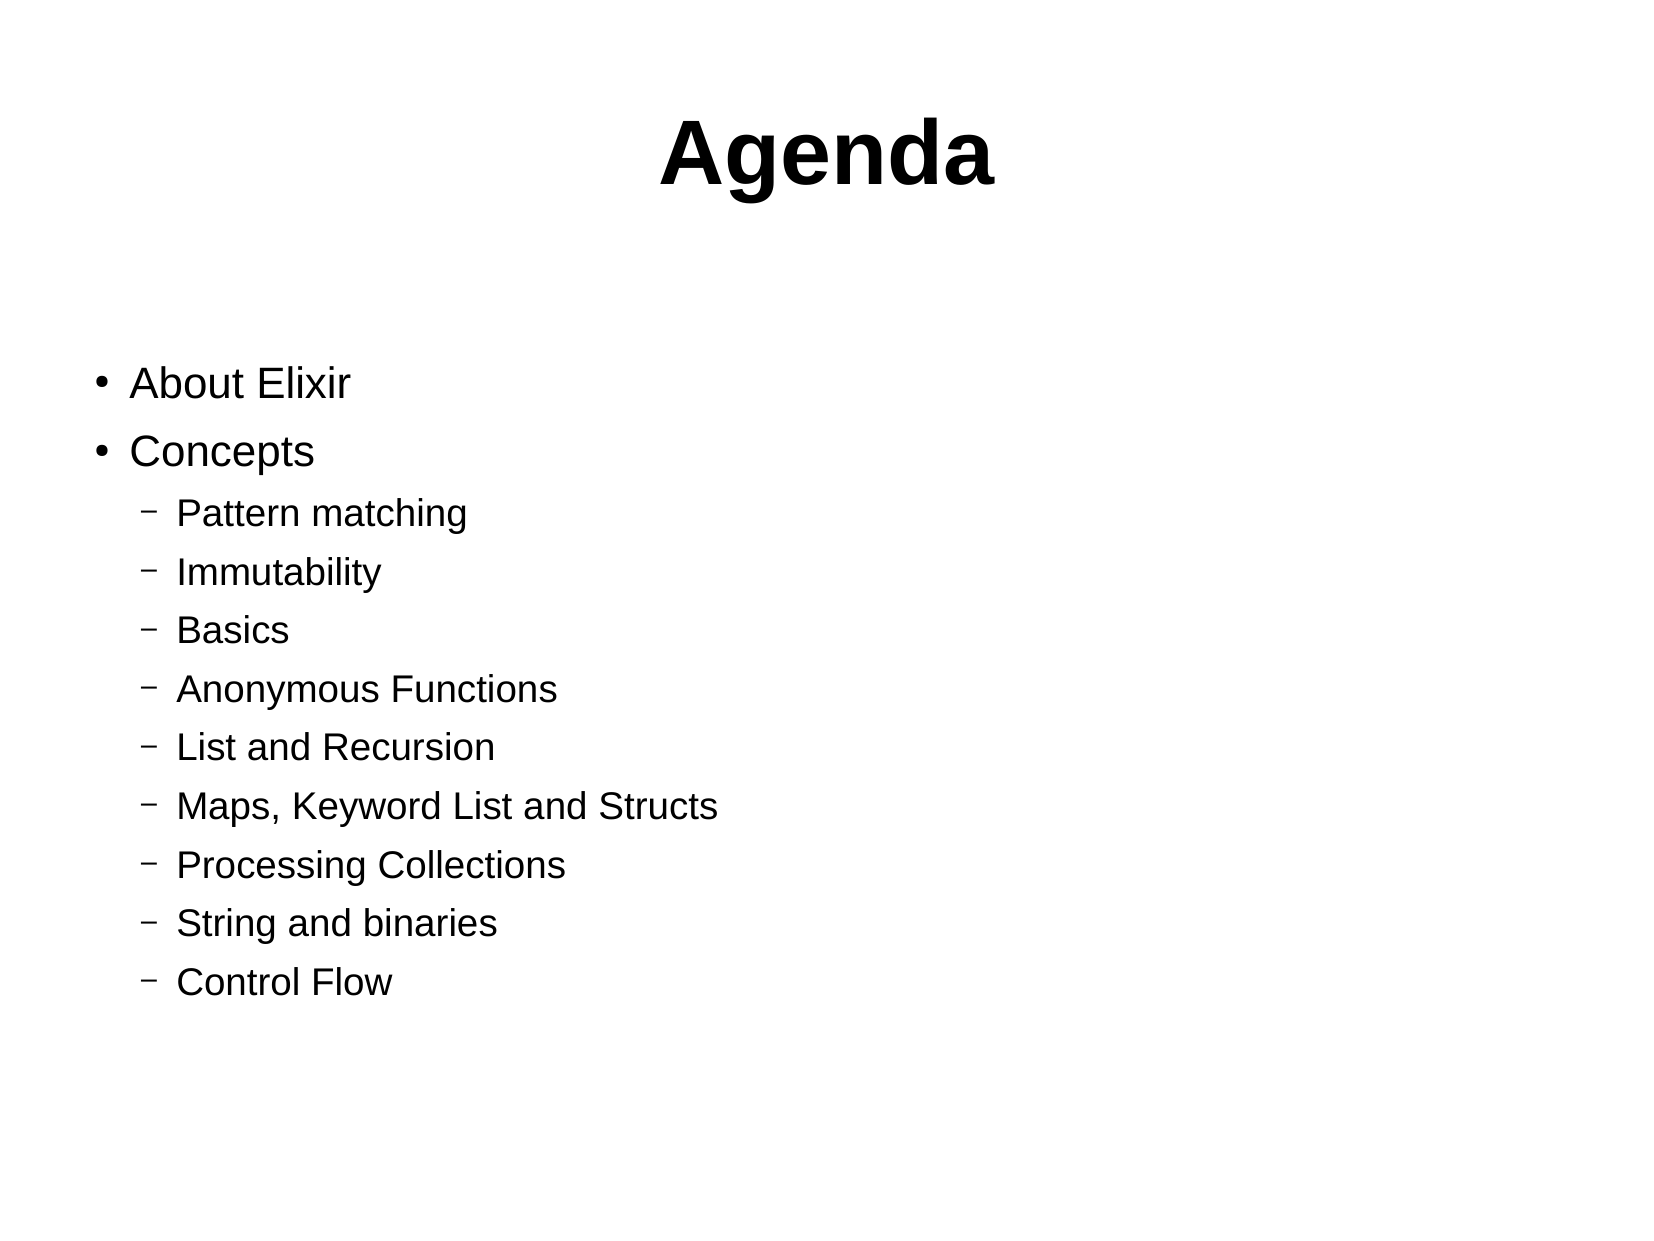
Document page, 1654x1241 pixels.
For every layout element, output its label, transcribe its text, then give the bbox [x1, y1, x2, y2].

list About Elixir Concepts Pattern matching Immutability Basics Anonymous Functions List and Recursion Maps, Keyword List and Structs Processing Collections String and binaries Control Flow [82, 290, 1571, 1010]
title Agenda [82, 49, 1571, 257]
